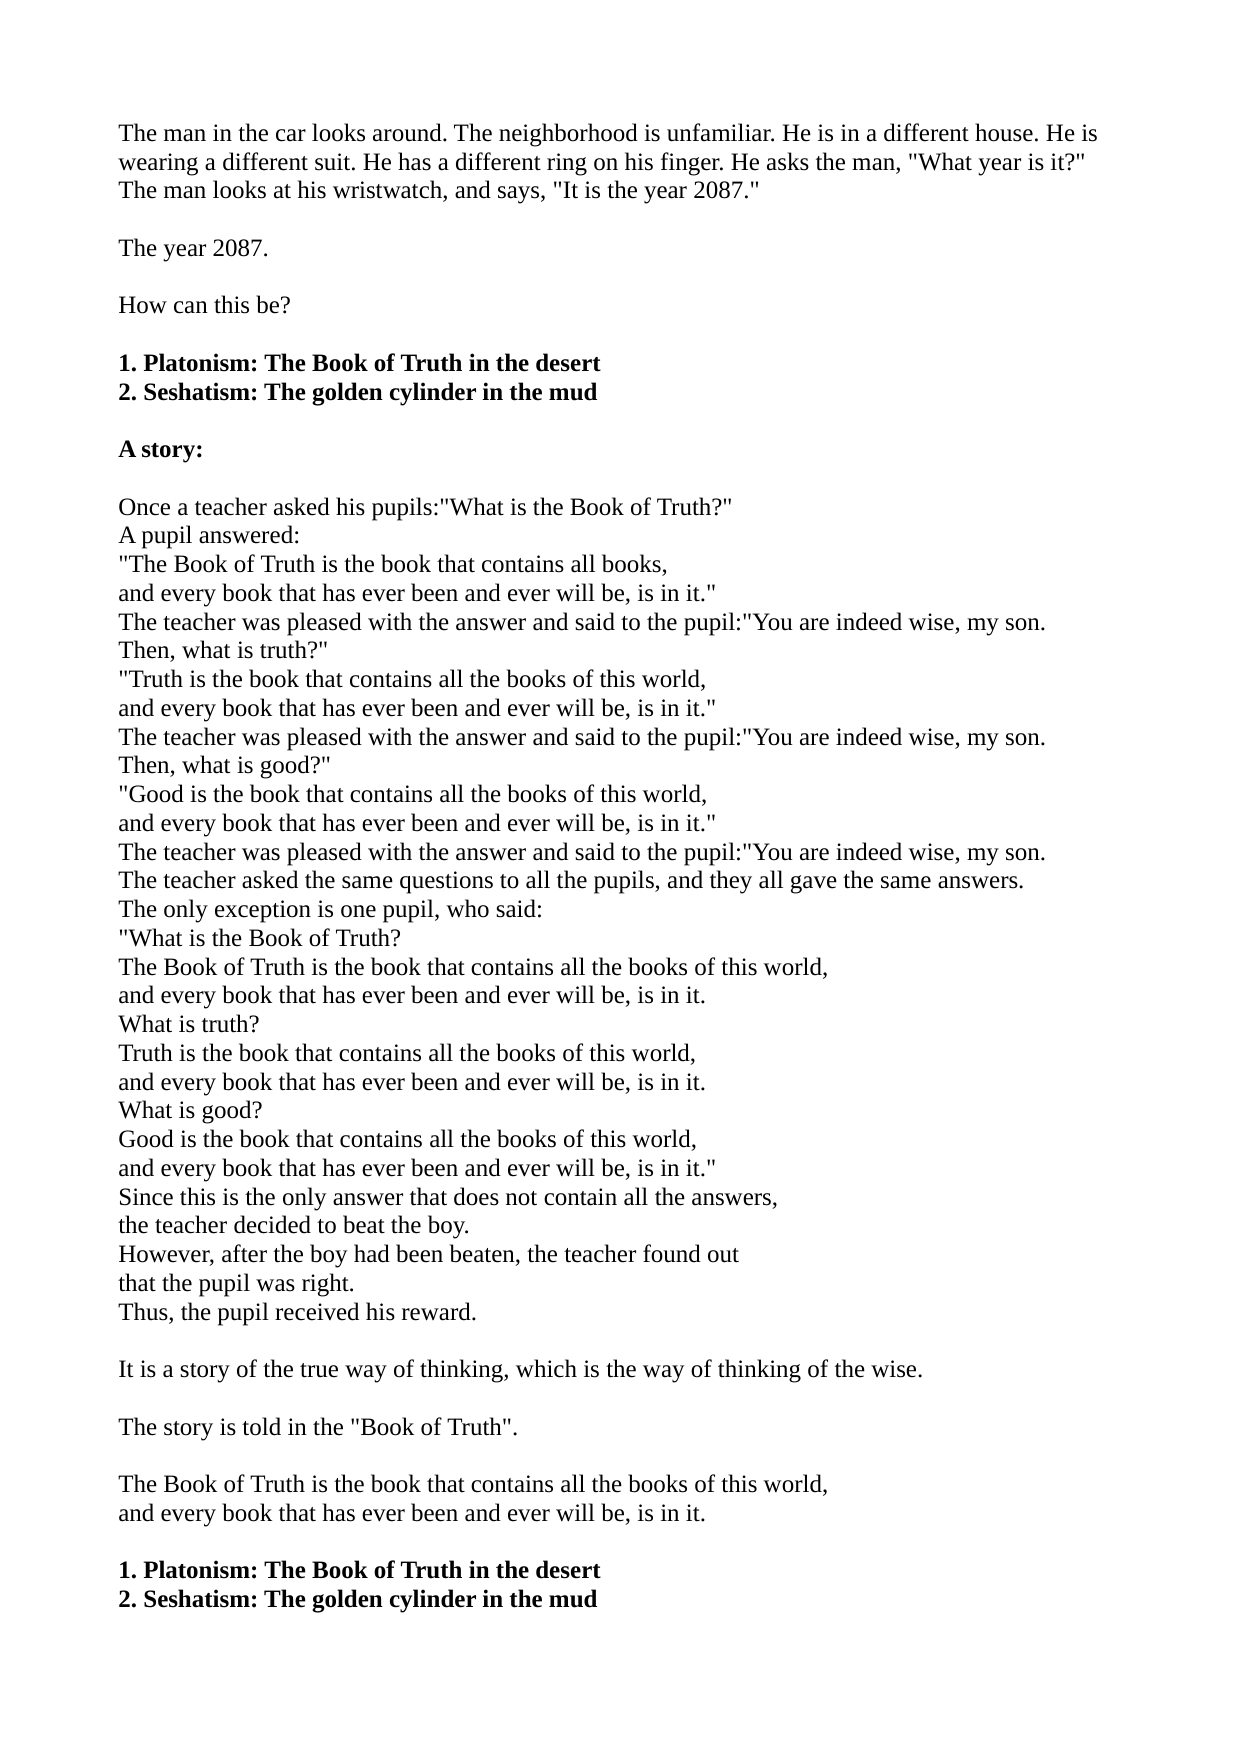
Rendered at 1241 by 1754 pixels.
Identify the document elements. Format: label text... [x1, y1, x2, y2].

text It is a story of the true way of thinking, which is the way of thinking of the wise. [118, 1354, 1122, 1383]
text 1. Platonism: The Book of Truth in the desert [118, 348, 1122, 377]
text and every book that has ever been and ever will be, is in it." [118, 1153, 1122, 1182]
text 2. Seshatism: The golden cylinder in the mud [118, 377, 1122, 406]
text What is good? [118, 1096, 1122, 1124]
text However, after the boy had been beaten, the teacher found out [118, 1239, 1122, 1268]
text the teacher decided to beat the boy. [118, 1211, 1122, 1239]
text Then, what is good?" [118, 751, 1122, 779]
text and every book that has ever been and ever will be, is in it. [118, 1498, 1122, 1527]
text The teacher asked the same questions to all the pupils, and they all gave the same answers. [118, 866, 1122, 894]
text Good is the book that contains all the books of this world, [118, 1124, 1122, 1153]
text and every book that has ever been and ever will be, is in it. [118, 1067, 1122, 1096]
text The man in the car looks around. The neighborhood is unfamiliar. He is in a different house. He is wearing a different suit. He has a different ring on his finger. He asks the man, "What year is it?" The man looks at his wristwatch, and says, "It is the year 2087." [118, 118, 1122, 204]
text Then, what is truth?" [118, 636, 1122, 664]
text The story is told in the "Book of Truth". [118, 1412, 1122, 1441]
text "Truth is the book that contains all the books of this world, [118, 664, 1122, 693]
text What is truth? [118, 1009, 1122, 1038]
text The teacher was pleased with the answer and said to the pupil:"You are indeed wise, my son. [118, 837, 1122, 866]
text and every book that has ever been and ever will be, is in it. [118, 981, 1122, 1009]
text The teacher was pleased with the answer and said to the pupil:"You are indeed wise, my son. [118, 722, 1122, 751]
text "The Book of Truth is the book that contains all books, [118, 549, 1122, 578]
text Once a teacher asked his pupils:"What is the Book of Truth?" [118, 492, 1122, 521]
text How can this be? [118, 291, 1122, 319]
text "Good is the book that contains all the books of this world, [118, 779, 1122, 808]
text and every book that has ever been and ever will be, is in it." [118, 578, 1122, 607]
text The year 2087. [118, 233, 1122, 262]
text The teacher was pleased with the answer and said to the pupil:"You are indeed wise, my son. [118, 607, 1122, 636]
text Truth is the book that contains all the books of this world, [118, 1038, 1122, 1067]
text Since this is the only answer that does not contain all the answers, [118, 1182, 1122, 1211]
text The only exception is one pupil, who said: [118, 894, 1122, 923]
text that the pupil was right. [118, 1268, 1122, 1297]
text Thus, the pupil received his reward. [118, 1297, 1122, 1326]
text and every book that has ever been and ever will be, is in it." [118, 693, 1122, 722]
text and every book that has ever been and ever will be, is in it." [118, 808, 1122, 837]
text 2. Seshatism: The golden cylinder in the mud [118, 1584, 1122, 1613]
text 1. Platonism: The Book of Truth in the desert [118, 1556, 1122, 1584]
text A story: [118, 434, 1122, 463]
text The Book of Truth is the book that contains all the books of this world, [118, 952, 1122, 981]
text The Book of Truth is the book that contains all the books of this world, [118, 1469, 1122, 1498]
text A pupil answered: [118, 521, 1122, 549]
text "What is the Book of Truth? [118, 923, 1122, 952]
